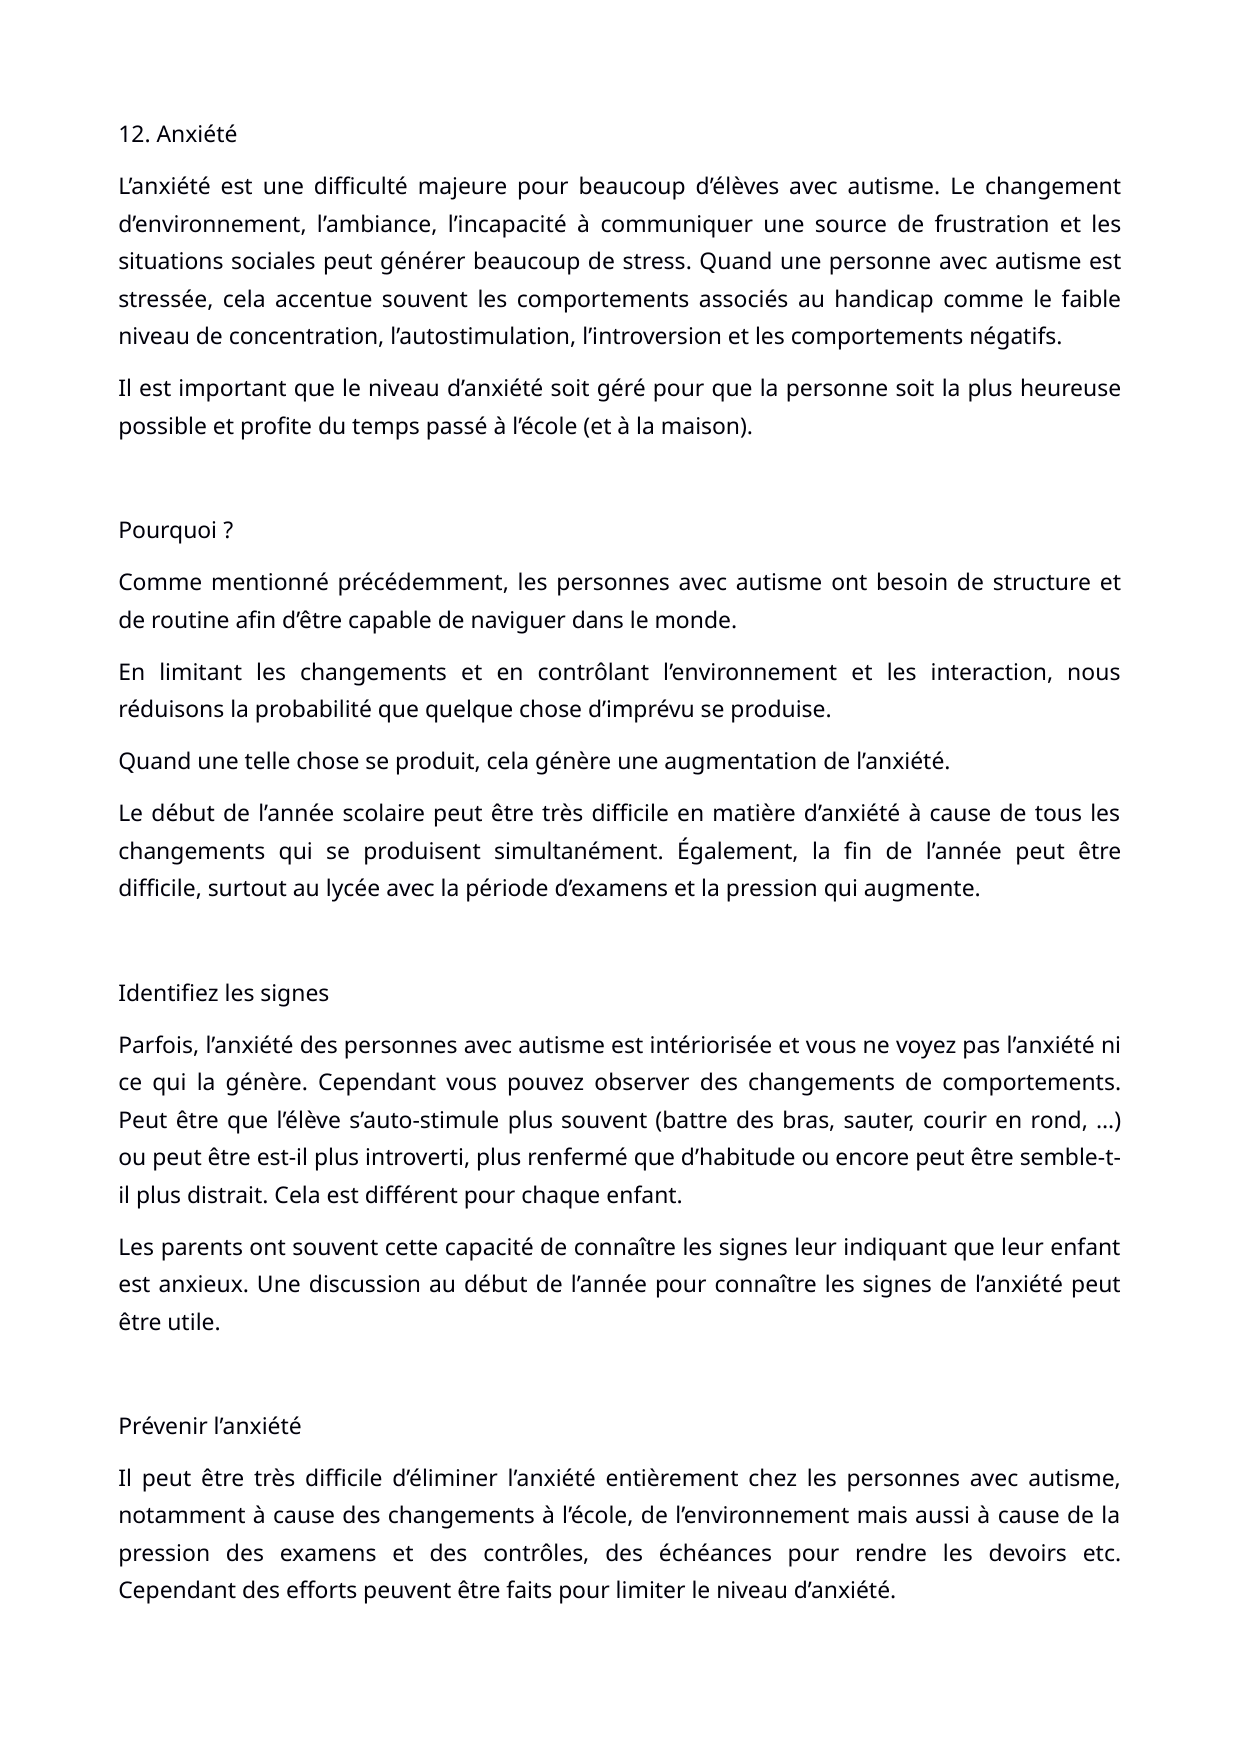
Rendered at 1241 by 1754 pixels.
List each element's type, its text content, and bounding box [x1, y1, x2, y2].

text 12. Anxiété [118, 118, 1122, 149]
text Comme mentionné précédemment, les personnes avec autisme ont besoin de structure et de routine afin d’être capable de naviguer dans le monde. [118, 566, 1122, 635]
text Il est important que le niveau d’anxiété soit géré pour que la personne soit la plus heureuse possible et profite du temps passé à l’école (et à la maison). [118, 372, 1122, 441]
text Prévenir l’anxiété [118, 1410, 1122, 1441]
text Les parents ont souvent cette capacité de connaître les signes leur indiquant que leur enfant est anxieux. Une discussion au début de l’année pour connaître les signes de l’anxiété peut être utile. [118, 1231, 1122, 1337]
text Le début de l’année scolaire peut être très difficile en matière d’anxiété à cause de tous les changements qui se produisent simultanément. Également, la fin de l’année peut être difficile, surtout au lycée avec la période d’examens et la pression qui augmente. [118, 797, 1122, 903]
text Pourquoi ? [118, 514, 1122, 545]
text Identifiez les signes [118, 976, 1122, 1008]
text L’anxiété est une difficulté majeure pour beaucoup d’élèves avec autisme. Le changement d’environnement, l’ambiance, l’incapacité à communiquer une source de frustration et les situations sociales peut générer beaucoup de stress. Quand une personne avec autisme est stressée, cela accentue souvent les comportements associés au handicap comme le faible niveau de concentration, l’autostimulation, l’introversion et les comportements négatifs. [118, 170, 1122, 351]
text En limitant les changements et en contrôlant l’environnement et les interaction, nous réduisons la probabilité que quelque chose d’imprévu se produise. [118, 656, 1122, 724]
text Quand une telle chose se produit, cela génère une augmentation de l’anxiété. [118, 745, 1122, 776]
text Il peut être très difficile d’éliminer l’anxiété entièrement chez les personnes avec autisme, notamment à cause des changements à l’école, de l’environnement mais aussi à cause de la pression des examens et des contrôles, des échéances pour rendre les devoirs etc. Cependant des efforts peuvent être faits pour limiter le niveau d’anxiété. [118, 1462, 1122, 1606]
text Parfois, l’anxiété des personnes avec autisme est intériorisée et vous ne voyez pas l’anxiété ni ce qui la génère. Cependant vous pouvez observer des changements de comportements. Peut être que l’élève s’auto-stimule plus souvent (battre des bras, sauter, courir en rond, …) ou peut être est-il plus introverti, plus renfermé que d’habitude ou encore peut être semble-t-il plus distrait. Cela est différent pour chaque enfant. [118, 1028, 1122, 1210]
